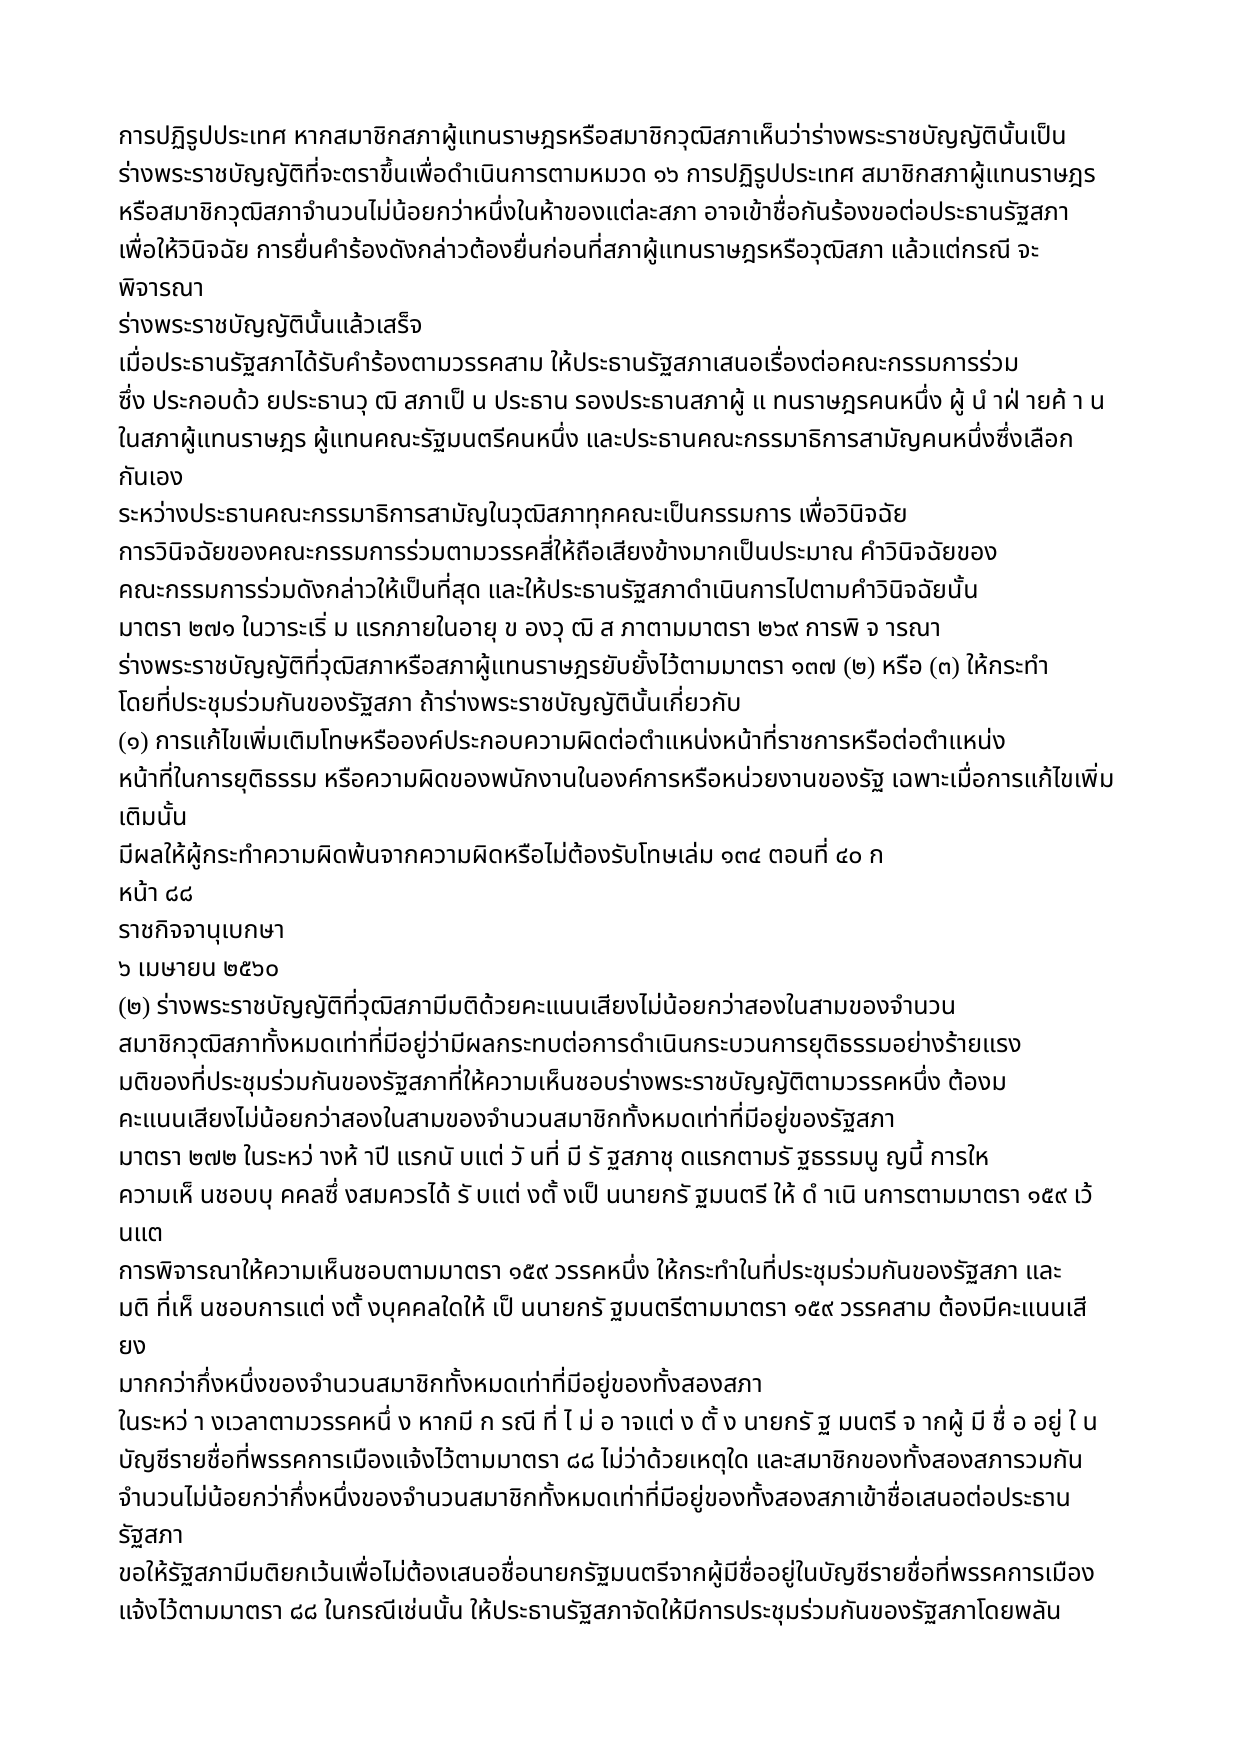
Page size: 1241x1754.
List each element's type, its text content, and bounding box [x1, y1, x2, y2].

text ระหว่างประธานคณะกรรมาธิการสามัญในวุฒิสภาทุกคณะเป็นกรรมการ เพื่อวินิจฉัย [118, 496, 1122, 534]
text การวินิจฉัยของคณะกรรมการร่วมตามวรรคสี่ให้ถือเสียงข้างมากเป็นประมาณ คําวินิจฉัยของ [118, 534, 1122, 572]
text ร่างพระราชบัญญัตินั้นแล้วเสร็จ [118, 307, 1122, 345]
text ราชกิจจานุเบกษา [118, 912, 1122, 950]
text (๒) ร่างพระราชบัญญัติที่วุฒิสภามีมติด้วยคะแนนเสียงไม่น้อยกว่าสองในสามของจํานวน [118, 988, 1122, 1026]
text (๑) การแก้ไขเพิ่มเติมโทษหรือองค์ประกอบความผิดต่อตําแหน่งหน้าที่ราชการหรือต่อตําแหน่ง [118, 723, 1122, 761]
text การพิจารณาให้ความเห็นชอบตามมาตรา ๑๕๙ วรรคหนึ่ง ให้กระทําในที่ประชุมร่วมกันของรัฐสภา และ [118, 1252, 1122, 1290]
text มากกว่ากึ่งหนึ่งของจํานวนสมาชิกทั้งหมดเท่าที่มีอยู่ของทั้งสองสภา [118, 1366, 1122, 1404]
text ในระหว่ า งเวลาตามวรรคหนึ่ ง หากมี ก รณี ที่ ไ ม่ อ าจแต่ ง ตั้ ง นายกรั ฐ มนตรี จ ากผู้ มี ชื่ อ อยู่ ใ น [118, 1404, 1122, 1442]
text มติ ที่เห็ นชอบการแต่ งตั้ งบุคคลใดให้ เป็ นนายกรั ฐมนตรีตามมาตรา ๑๕๙ วรรคสาม ต้องมีคะแนนเสี ยง [118, 1290, 1122, 1366]
text แจ้งไว้ตามมาตรา ๘๘ ในกรณีเช่นนั้น ให้ประธานรัฐสภาจัดให้มีการประชุมร่วมกันของรัฐสภาโดยพลัน [118, 1593, 1122, 1631]
text โดยที่ประชุมร่วมกันของรัฐสภา ถ้าร่างพระราชบัญญัตินั้นเกี่ยวกับ [118, 685, 1122, 723]
text คะแนนเสียงไม่น้อยกว่าสองในสามของจํานวนสมาชิกทั้งหมดเท่าที่มีอยู่ของรัฐสภา [118, 1101, 1122, 1139]
text มีผลให้ผู้กระทําความผิดพ้นจากความผิดหรือไม่ต้องรับโทษเล่ม ๑๓๔ ตอนที่ ๔๐ ก [118, 837, 1122, 874]
text ซึ่ง ประกอบด้ว ยประธานวุ ฒิ สภาเป็ น ประธาน รองประธานสภาผู้ แ ทนราษฎรคนหนึ่ง ผู้ นํ าฝ่ ายค้ า น [118, 383, 1122, 421]
text มติของที่ประชุมร่วมกันของรัฐสภาที่ให้ความเห็นชอบร่างพระราชบัญญัติตามวรรคหนึ่ง ต้องม [118, 1063, 1122, 1101]
text ร่างพระราชบัญญัติที่จะตราขึ้นเพื่อดําเนินการตามหมวด ๑๖ การปฏิรูปประเทศ สมาชิกสภาผู้แทนราษฎร [118, 156, 1122, 194]
text เมื่อประธานรัฐสภาได้รับคําร้องตามวรรคสาม ให้ประธานรัฐสภาเสนอเรื่องต่อคณะกรรมการร่วม [118, 345, 1122, 383]
text ความเห็ นชอบบุ คคลซึ่ งสมควรได้ รั บแต่ งตั้ งเป็ นนายกรั ฐมนตรี ให้ ดํ าเนิ นการตามมาตรา ๑๕๙ เว้ นแต [118, 1177, 1122, 1252]
text เพื่อให้วินิจฉัย การยื่นคําร้องดังกล่าวต้องยื่นก่อนที่สภาผู้แทนราษฎรหรือวุฒิสภา แล้วแต่กรณี จะพิจารณา [118, 232, 1122, 307]
text ๖ เมษายน ๒๕๖๐ [118, 950, 1122, 988]
text ในสภาผู้แทนราษฎร ผู้แทนคณะรัฐมนตรีคนหนึ่ง และประธานคณะกรรมาธิการสามัญคนหนึ่งซึ่งเลือกกันเอง [118, 421, 1122, 496]
text บัญชีรายชื่อที่พรรคการเมืองแจ้งไว้ตามมาตรา ๘๘ ไม่ว่าด้วยเหตุใด และสมาชิกของทั้งสองสภารวมกัน [118, 1442, 1122, 1479]
text หรือสมาชิกวุฒิสภาจํานวนไม่น้อยกว่าหนึ่งในห้าของแต่ละสภา อาจเข้าชื่อกันร้องขอต่อประธานรัฐสภา [118, 194, 1122, 232]
text มาตรา ๒๗๒ ในระหว่ างห้ าปี แรกนั บแต่ วั นที่ มี รั ฐสภาชุ ดแรกตามรั ฐธรรมนู ญนี้ การให [118, 1139, 1122, 1177]
text ขอให้รัฐสภามีมติยกเว้นเพื่อไม่ต้องเสนอชื่อนายกรัฐมนตรีจากผู้มีชื่ออยู่ในบัญชีรายชื่อที่พรรคการเมือง [118, 1555, 1122, 1593]
text ร่างพระราชบัญญัติที่วุฒิสภาหรือสภาผู้แทนราษฎรยับยั้งไว้ตามมาตรา ๑๓๗ (๒) หรือ (๓) ให้กระทํา [118, 647, 1122, 685]
text มาตรา ๒๗๑ ในวาระเริ่ ม แรกภายในอายุ ข องวุ ฒิ ส ภาตามมาตรา ๒๖๙ การพิ จ ารณา [118, 610, 1122, 647]
text สมาชิกวุฒิสภาทั้งหมดเท่าที่มีอยู่ว่ามีผลกระทบต่อการดําเนินกระบวนการยุติธรรมอย่างร้ายแรง [118, 1026, 1122, 1063]
text หน้า ๘๘ [118, 874, 1122, 912]
text คณะกรรมการร่วมดังกล่าวให้เป็นที่สุด และให้ประธานรัฐสภาดําเนินการไปตามคําวินิจฉัยนั้น [118, 572, 1122, 610]
text จํานวนไม่น้อยกว่ากึ่งหนึ่งของจํานวนสมาชิกทั้งหมดเท่าที่มีอยู่ของทั้งสองสภาเข้าชื่อเสนอต่อประธานรัฐสภา [118, 1479, 1122, 1555]
text การปฏิรูปประเทศ หากสมาชิกสภาผู้แทนราษฎรหรือสมาชิกวุฒิสภาเห็นว่าร่างพระราชบัญญัตินั้นเป็น [118, 118, 1122, 156]
text หน้าที่ในการยุติธรรม หรือความผิดของพนักงานในองค์การหรือหน่วยงานของรัฐ เฉพาะเมื่อการแก้ไขเพิ่มเติมนั้น [118, 761, 1122, 837]
